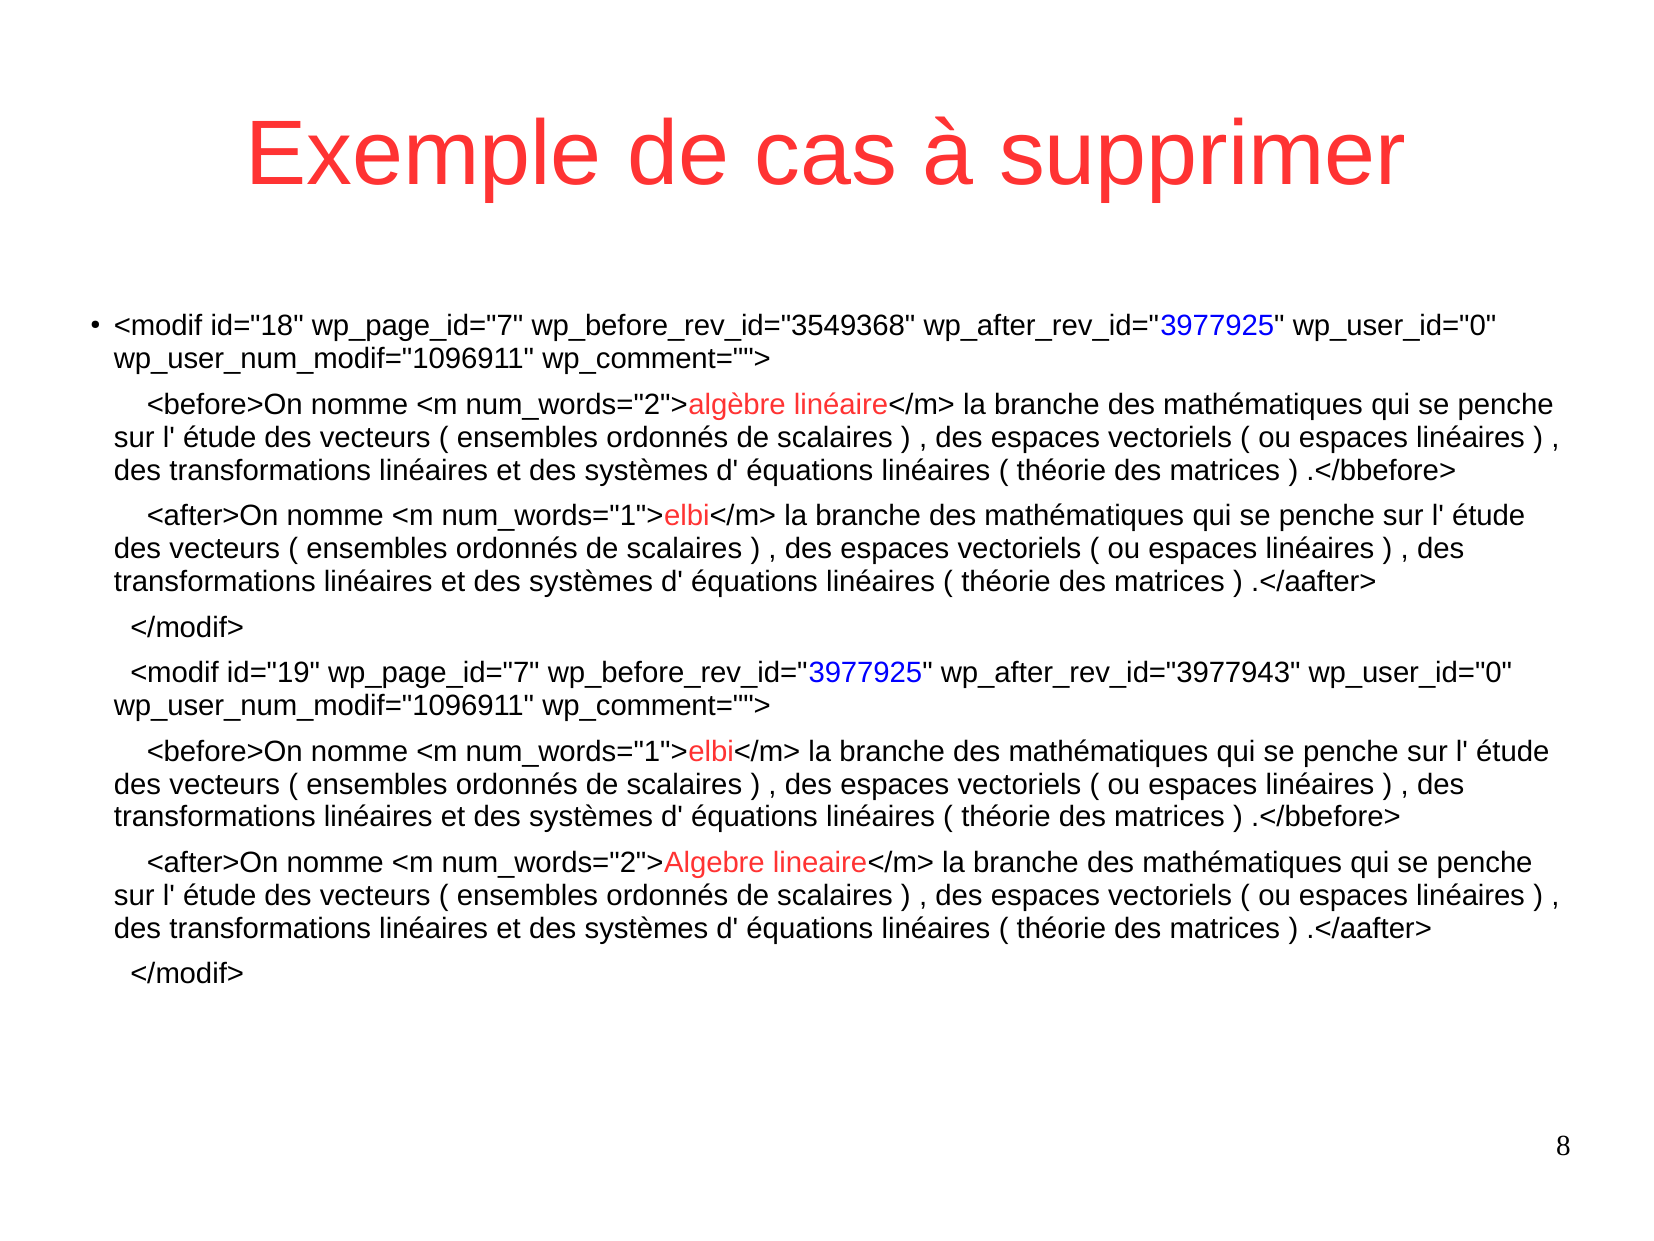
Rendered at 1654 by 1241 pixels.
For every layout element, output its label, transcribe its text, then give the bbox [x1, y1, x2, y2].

title Exemple de cas à supprimer [82, 49, 1571, 257]
list <modif id="18" wp_page_id="7" wp_before_rev_id="3549368" wp_after_rev_id="3977925" wp_user_id="0" wp_user_num_modif="1096911" wp_comment=""> <before>On nomme <m num_words="2">algèbre linéaire</m> la branche des mathématiques qui se penche sur l' étude des vecteurs ( ensembles ordonnés de scalaires ) , des espaces vectoriels ( ou espaces linéaires ) , des transformations linéaires et des systèmes d' équations linéaires ( théorie des matrices ) .</bbefore> <after>On nomme <m num_words="1">elbi</m> la branche des mathématiques qui se penche sur l' étude des vecteurs ( ensembles ordonnés de scalaires ) , des espaces vectoriels ( ou espaces linéaires ) , des transformations linéaires et des systèmes d' équations linéaires ( théorie des matrices ) .</aafter> </modif> <modif id="19" wp_page_id="7" wp_before_rev_id="3977925" wp_after_rev_id="3977943" wp_user_id="0" wp_user_num_modif="1096911" wp_comment=""> <before>On nomme <m num_words="1">elbi</m> la branche des mathématiques qui se penche sur l' étude des vecteurs ( ensembles ordonnés de scalaires ) , des espaces vectoriels ( ou espaces linéaires ) , des transformations linéaires et des systèmes d' équations linéaires ( théorie des matrices ) .</bbefore> <after>On nomme <m num_words="2">Algebre lineaire</m> la branche des mathématiques qui se penche sur l' étude des vecteurs ( ensembles ordonnés de scalaires ) , des espaces vectoriels ( ou espaces linéaires ) , des transformations linéaires et des systèmes d' équations linéaires ( théorie des matrices ) .</aafter> </modif> [82, 290, 1571, 1010]
